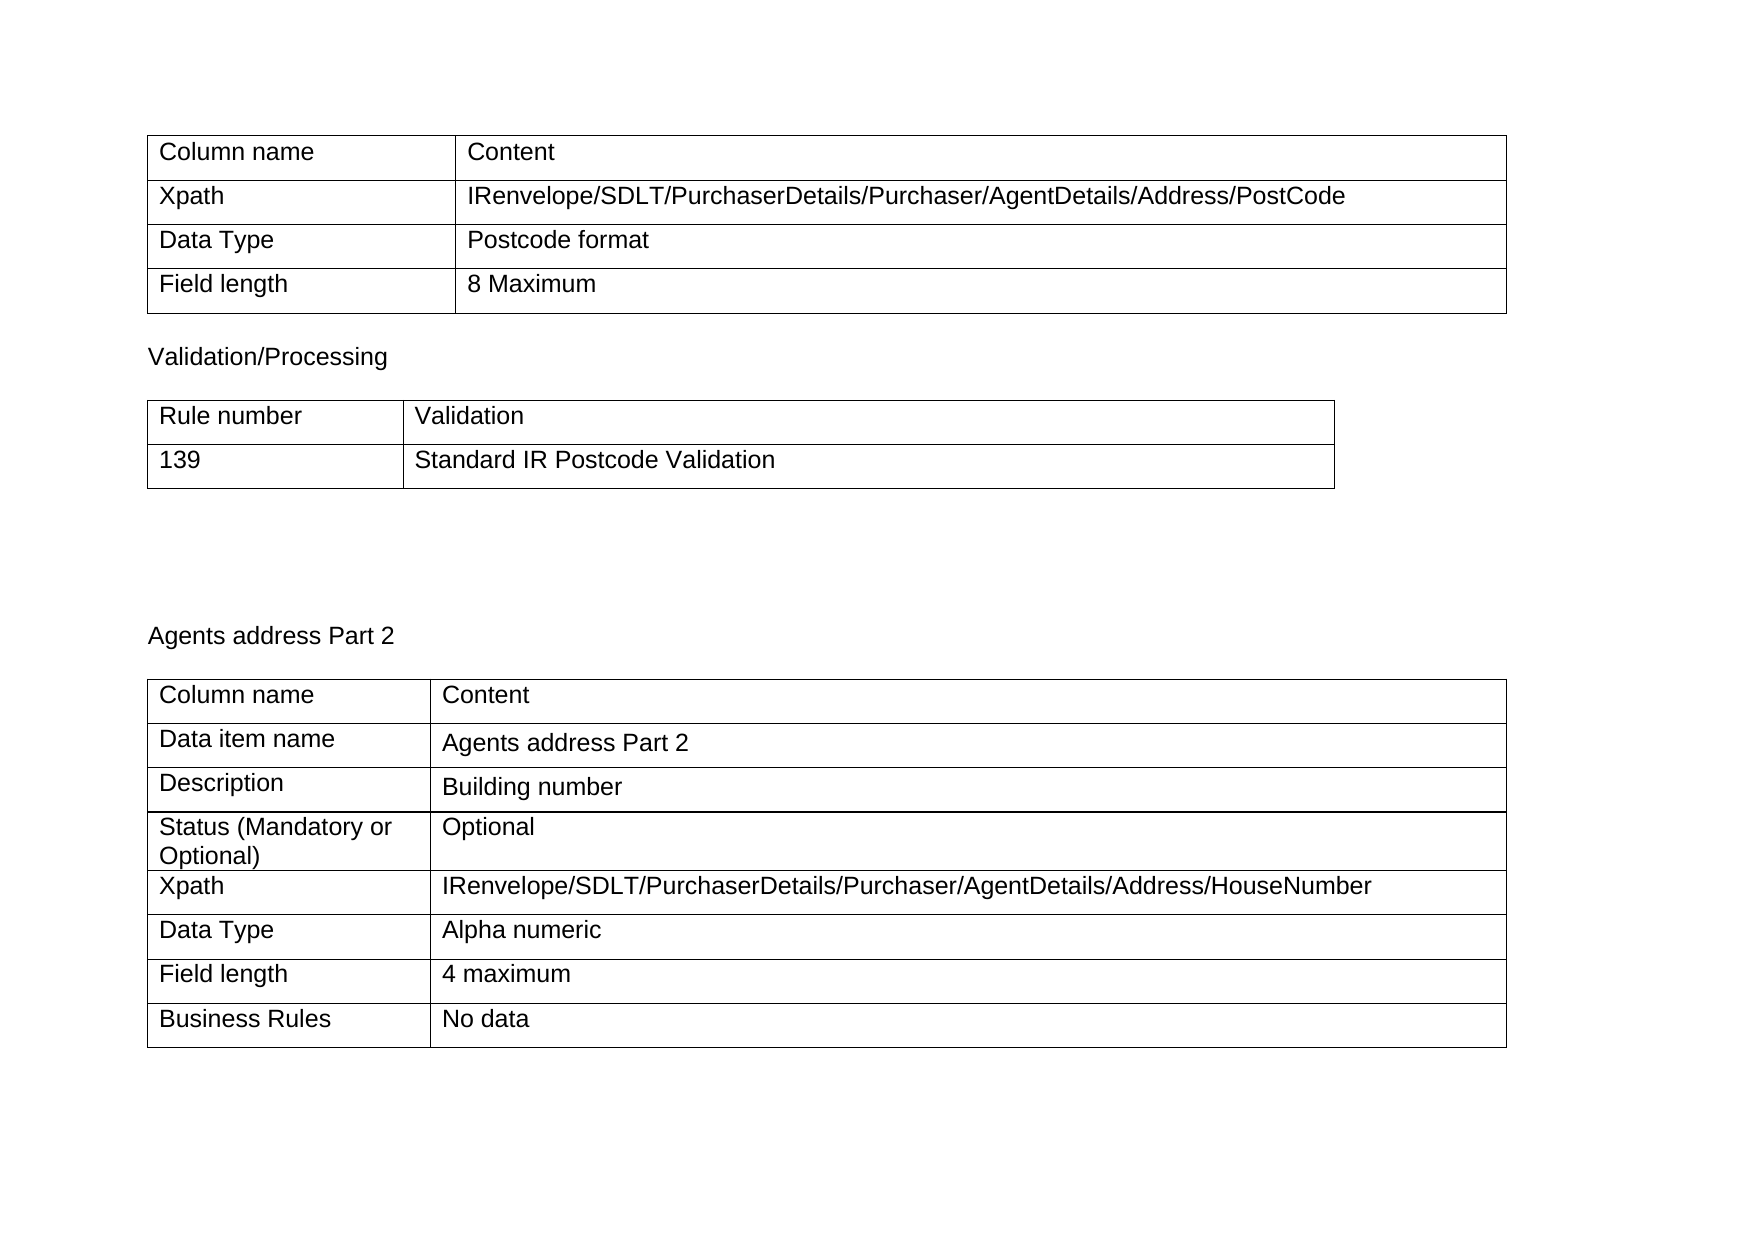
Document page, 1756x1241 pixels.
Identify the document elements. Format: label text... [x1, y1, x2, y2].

table_cell Postcode format [456, 225, 1506, 268]
table_header Column name [148, 136, 455, 180]
table_cell Description [148, 768, 430, 811]
table_cell Field length [148, 960, 430, 1003]
table_header Rule number [148, 401, 403, 444]
table_cell Business Rules [148, 1004, 430, 1047]
table_cell Status (Mandatory or Optional) [148, 813, 430, 870]
table_cell 4 maximum [431, 960, 1506, 1003]
table_cell Data Type [148, 915, 430, 958]
table_cell No data [431, 1004, 1506, 1047]
table_cell 139 [148, 445, 403, 488]
table_cell Agents address Part 2 [431, 724, 1506, 767]
table_cell Field length [148, 269, 455, 312]
table_cell IRenvelope/SDLT/PurchaserDetails/Purchaser/AgentDetails/Address/HouseNumber [431, 871, 1506, 914]
table_cell Optional [431, 813, 1506, 870]
table_cell Standard IR Postcode Validation [404, 445, 1334, 488]
table_header Validation [404, 401, 1334, 444]
table_header Content [456, 136, 1506, 180]
table_cell Xpath [148, 871, 430, 914]
subtitle Agents address Part 2 [148, 621, 1515, 650]
table_header Content [431, 680, 1506, 723]
table_header Column name [148, 680, 430, 723]
table_cell Xpath [148, 181, 455, 224]
table_cell Data item name [148, 724, 430, 767]
table_cell Alpha numeric [431, 915, 1506, 958]
table_cell Data Type [148, 225, 455, 268]
table_cell IRenvelope/SDLT/PurchaserDetails/Purchaser/AgentDetails/Address/PostCode [456, 181, 1506, 224]
text Validation/Processing [148, 342, 1515, 371]
table_cell Building number [431, 768, 1506, 811]
table_cell 8 Maximum [456, 269, 1506, 312]
